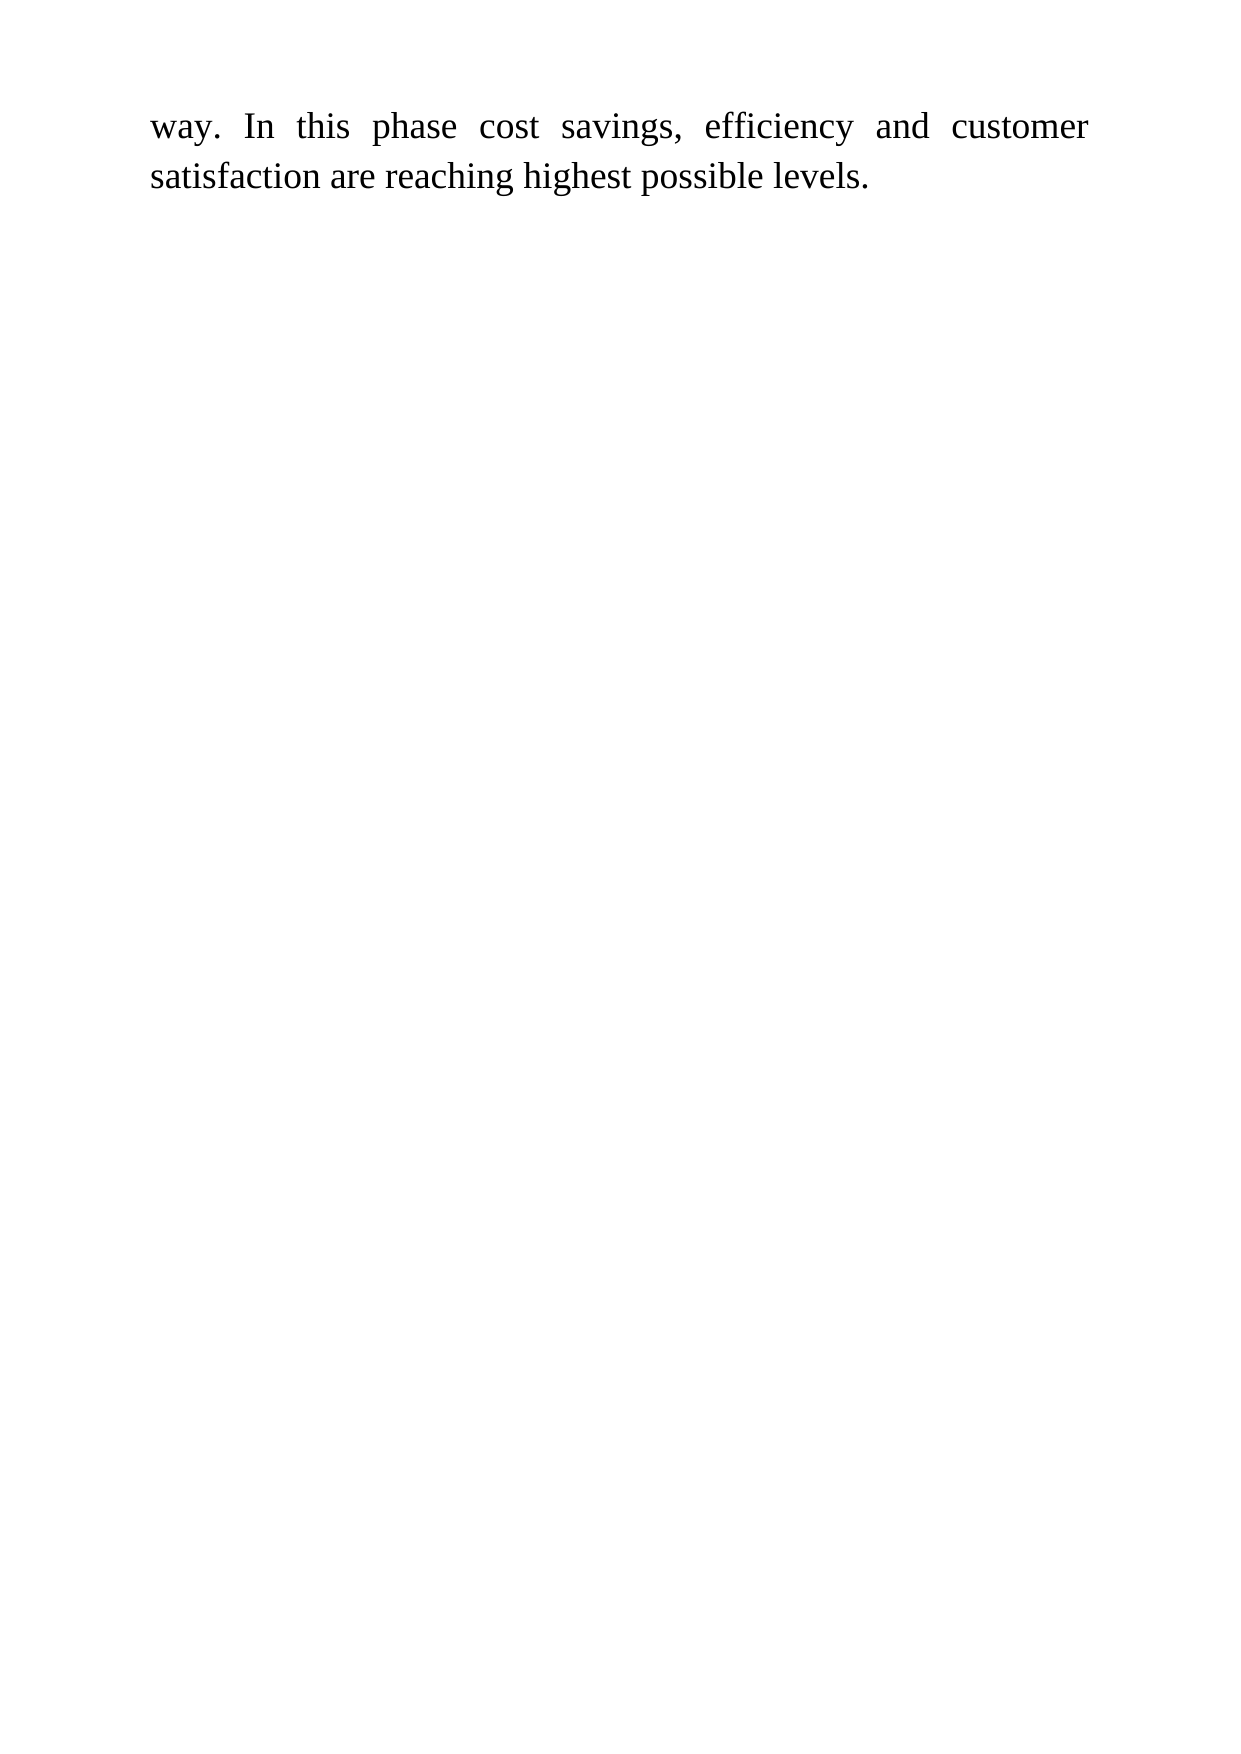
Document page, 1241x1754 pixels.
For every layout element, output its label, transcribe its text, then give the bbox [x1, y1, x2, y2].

text way. In this phase cost savings, efficiency and customer satisfaction are reaching highest possible levels. [150, 103, 1090, 196]
